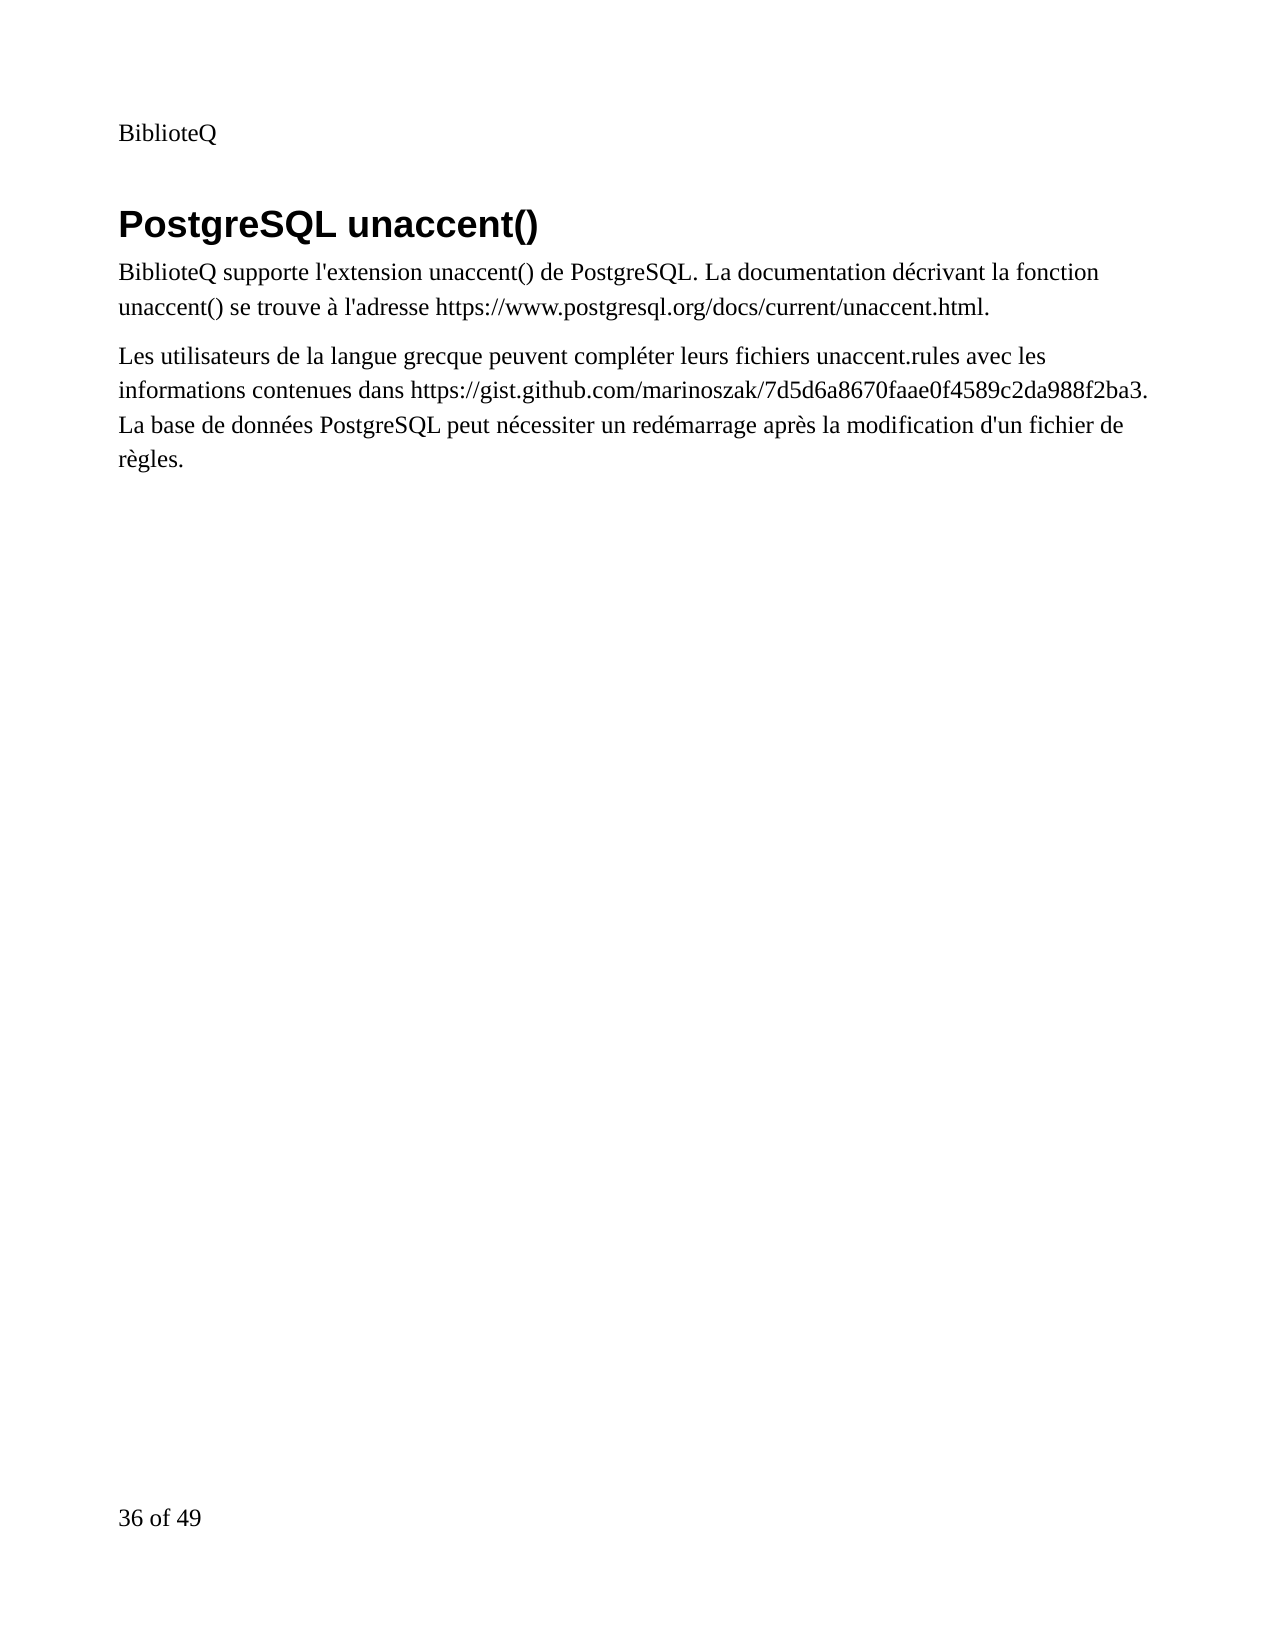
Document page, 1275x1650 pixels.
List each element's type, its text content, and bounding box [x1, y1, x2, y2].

text Les utilisateurs de la langue grecque peuvent compléter leurs fichiers unaccent.rules avec les informations contenues dans https://gist.github.com/marinoszak/7d5d6a8670faae0f4589c2da988f2ba3. La base de données PostgreSQL peut nécessiter un redémarrage après la modification d'un fichier de règles. [118, 341, 1157, 473]
subtitle PostgreSQL unaccent() [118, 201, 1157, 245]
text BiblioteQ supporte l'extension unaccent() de PostgreSQL. La documentation décrivant la fonction unaccent() se trouve à l'adresse https://www.postgresql.org/docs/current/unaccent.html. [118, 257, 1157, 321]
